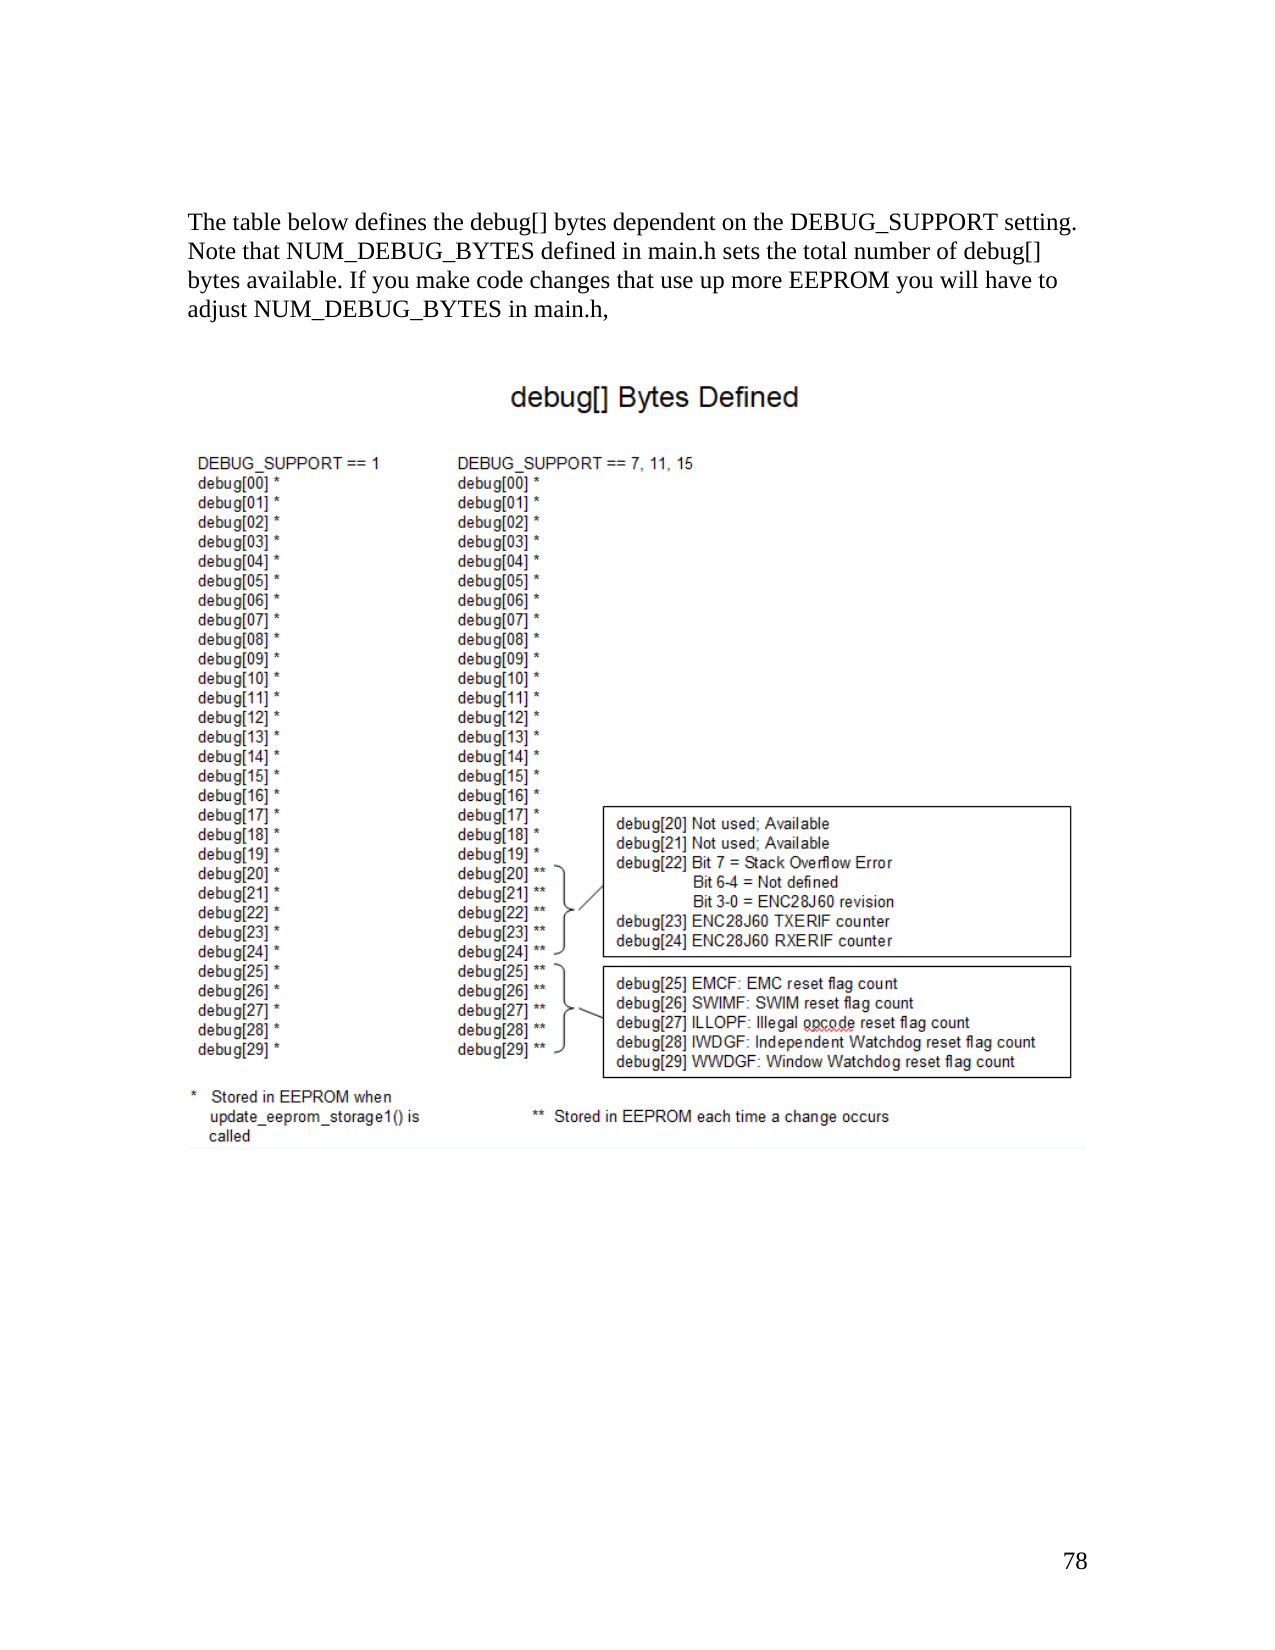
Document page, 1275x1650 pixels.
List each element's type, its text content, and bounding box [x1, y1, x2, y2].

picture [187, 379, 1086, 1149]
text The table below defines the debug[] bytes dependent on the DEBUG_SUPPORT setting. Note that NUM_DEBUG_BYTES defined in main.h sets the total number of debug[] bytes available. If you make code changes that use up more EEPROM you will have to adjust NUM_DEBUG_BYTES in main.h, [187, 207, 1087, 322]
